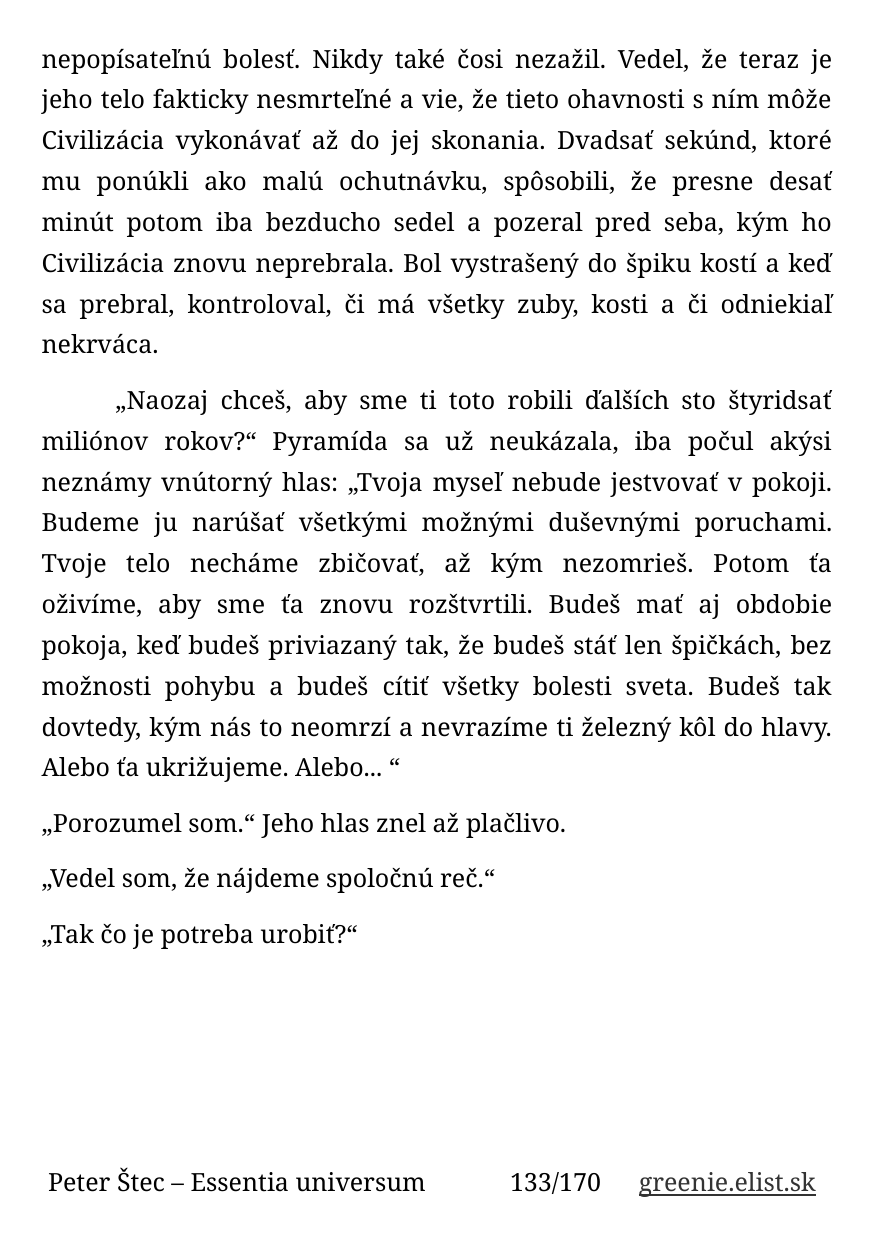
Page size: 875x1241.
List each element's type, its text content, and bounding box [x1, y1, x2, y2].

text „Tak čo je potreba urobiť?“ [41, 916, 833, 950]
text „Porozumel som.“ Jeho hlas znel až plačlivo. [41, 806, 833, 839]
text „Naozaj chceš, aby sme ti toto robili ďalších sto štyridsať miliónov rokov?“ Pyramída sa už neukázala, iba počul akýsi neznámy vnútorný hlas: „Tvoja myseľ nebude jestvovať v pokoji. Budeme ju narúšať všetkými možnými duševnými poruchami. Tvoje telo necháme zbičovať, až kým nezomrieš. Potom ťa oživíme, aby sme ťa znovu rozštvrtili. Budeš mať aj obdobie pokoja, keď budeš priviazaný tak, že budeš stáť len špičkách, bez možnosti pohybu a budeš cítiť všetky bolesti sveta. Budeš tak dovtedy, kým nás to neomrzí a nevrazíme ti železný kôl do hlavy. Alebo ťa ukrižujeme. Alebo... “ [41, 383, 833, 784]
text nepopísateľnú bolesť. Nikdy také čosi nezažil. Vedel, že teraz je jeho telo fakticky nesmrteľné a vie, že tieto ohavnosti s ním môže Civilizácia vykonávať až do jej skonania. Dvadsať sekúnd, ktoré mu ponúkli ako malú ochutnávku, spôsobili, že presne desať minút potom iba bezducho sedel a pozeral pred seba, kým ho Civilizácia znovu neprebrala. Bol vystrašený do špiku kostí a keď sa prebral, kontroloval, či má všetky zuby, kosti a či odniekiaľ nekrváca. [41, 41, 833, 361]
text „Vedel som, že nájdeme spoločnú reč.“ [41, 861, 833, 895]
